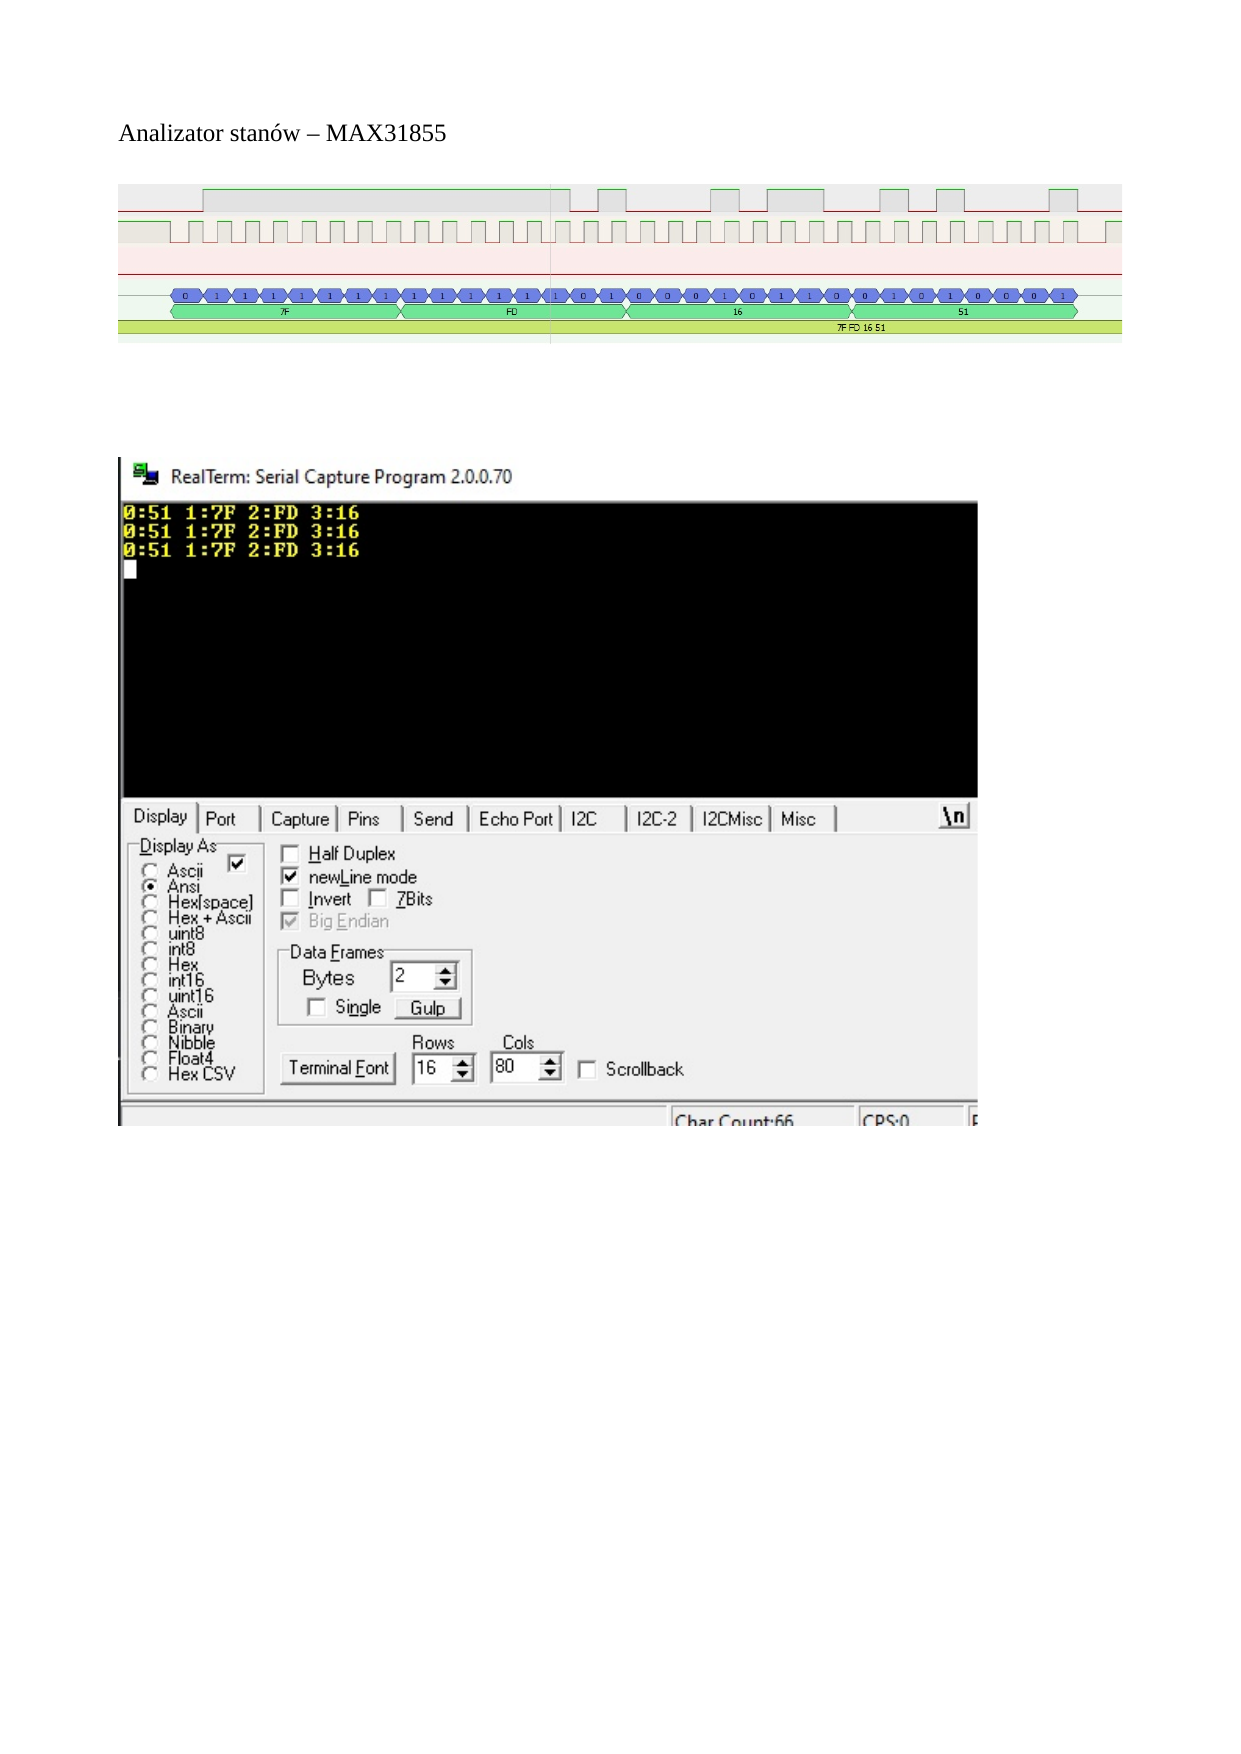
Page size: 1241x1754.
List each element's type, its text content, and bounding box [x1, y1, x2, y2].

picture [118, 457, 978, 1126]
picture [118, 146, 1123, 400]
text Analizator stanów – MAX31855 [118, 118, 1122, 146]
